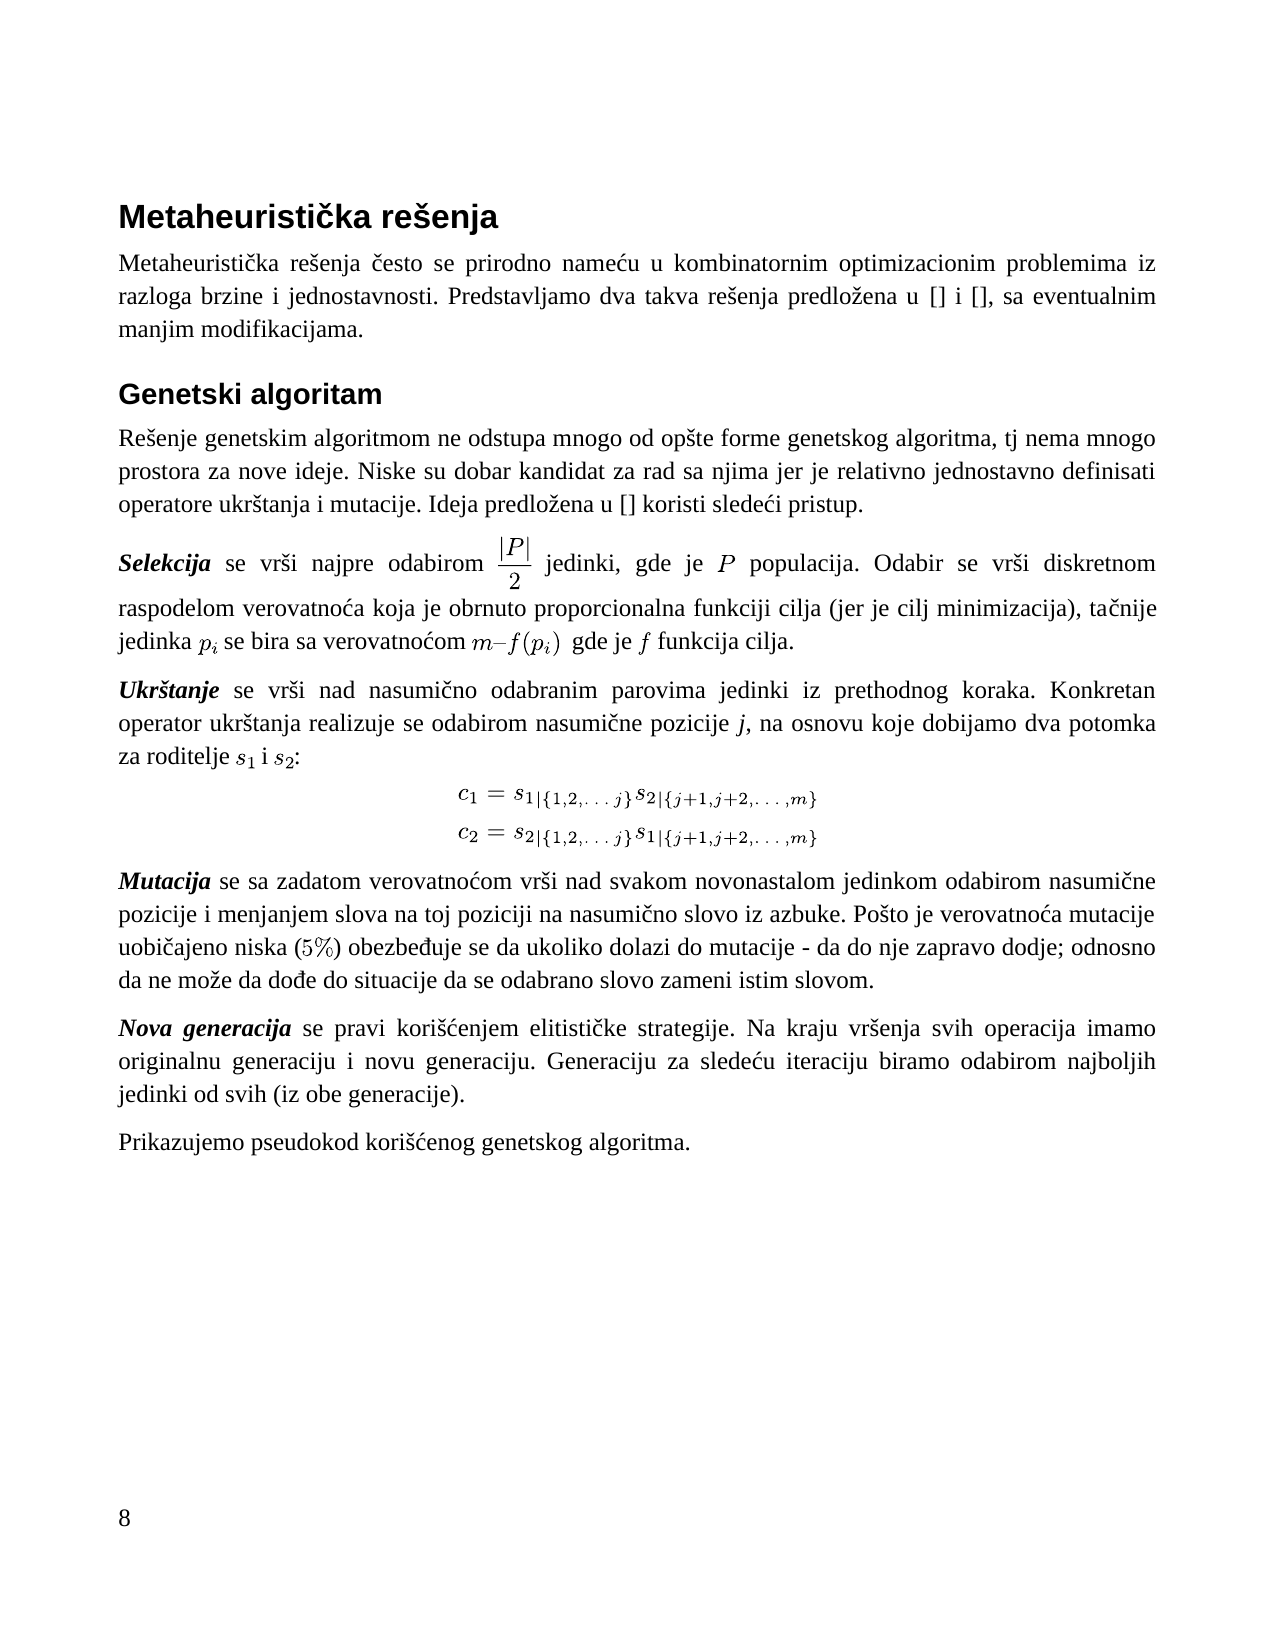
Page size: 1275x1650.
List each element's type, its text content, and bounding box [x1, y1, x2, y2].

subtitle Genetski algoritam [118, 377, 1157, 410]
text Nova generacija se pravi korišćenjem elitističke strategije. Na kraju vršenja svih operacija imamo originalnu generaciju i novu generaciju. Generaciju za sledeću iteraciju biramo odabirom najboljih jedinki od svih (iz obe generacije). [118, 1013, 1157, 1108]
text Selekcija se vrši najpre odabirom jedinki, gde je populacija. Odabir se vrši diskretnom raspodelom verovatnoća koja je obrnuto proporcionalna funkciji cilja (jer je cilj minimizacija), tačnije jedinka se bira sa verovatnoćom gde je funkcija cilja. [118, 536, 1157, 656]
text Ukrštanje se vrši nad nasumično odabranim parovima jedinki iz prethodnog koraka. Konkretan operator ukrštanja realizuje se odabirom nasumične pozicije j, na osnovu koje dobijamo dva potomka za roditelje i : [118, 675, 1157, 770]
subtitle Metaheuristička rešenja [118, 197, 1157, 236]
text Rešenje genetskim algoritmom ne odstupa mnogo od opšte forme genetskog algoritma, tj nema mnogo prostora za nove ideje. Niske su dobar kandidat za rad sa njima jer je relativno jednostavno definisati operatore ukrštanja i mutacije. Ideja predložena u [] koristi sledeći pristup. [118, 423, 1157, 518]
text Metaheuristička rešenja često se prirodno nameću u kombinatornim optimizacionim problemima iz razloga brzine i jednostavnosti. Predstavljamo dva takva rešenja predložena u [] i [], sa eventualnim manjim modifikacijama. [118, 248, 1157, 343]
text Prikazujemo pseudokod korišćenog genetskog algoritma. [118, 1127, 1157, 1155]
text Mutacija se sa zadatom verovatnoćom vrši nad svakom novonastalom jedinkom odabirom nasumične pozicije i menjanjem slova na toj poziciji na nasumično slovo iz azbuke. Pošto je verovatnoća mutacije uobičajeno niska () obezbeđuje se da ukoliko dolazi do mutacije - da do nje zapravo dodje; odnosno da ne može da dođe do situacije da se odabrano slovo zameni istim slovom. [118, 866, 1157, 994]
